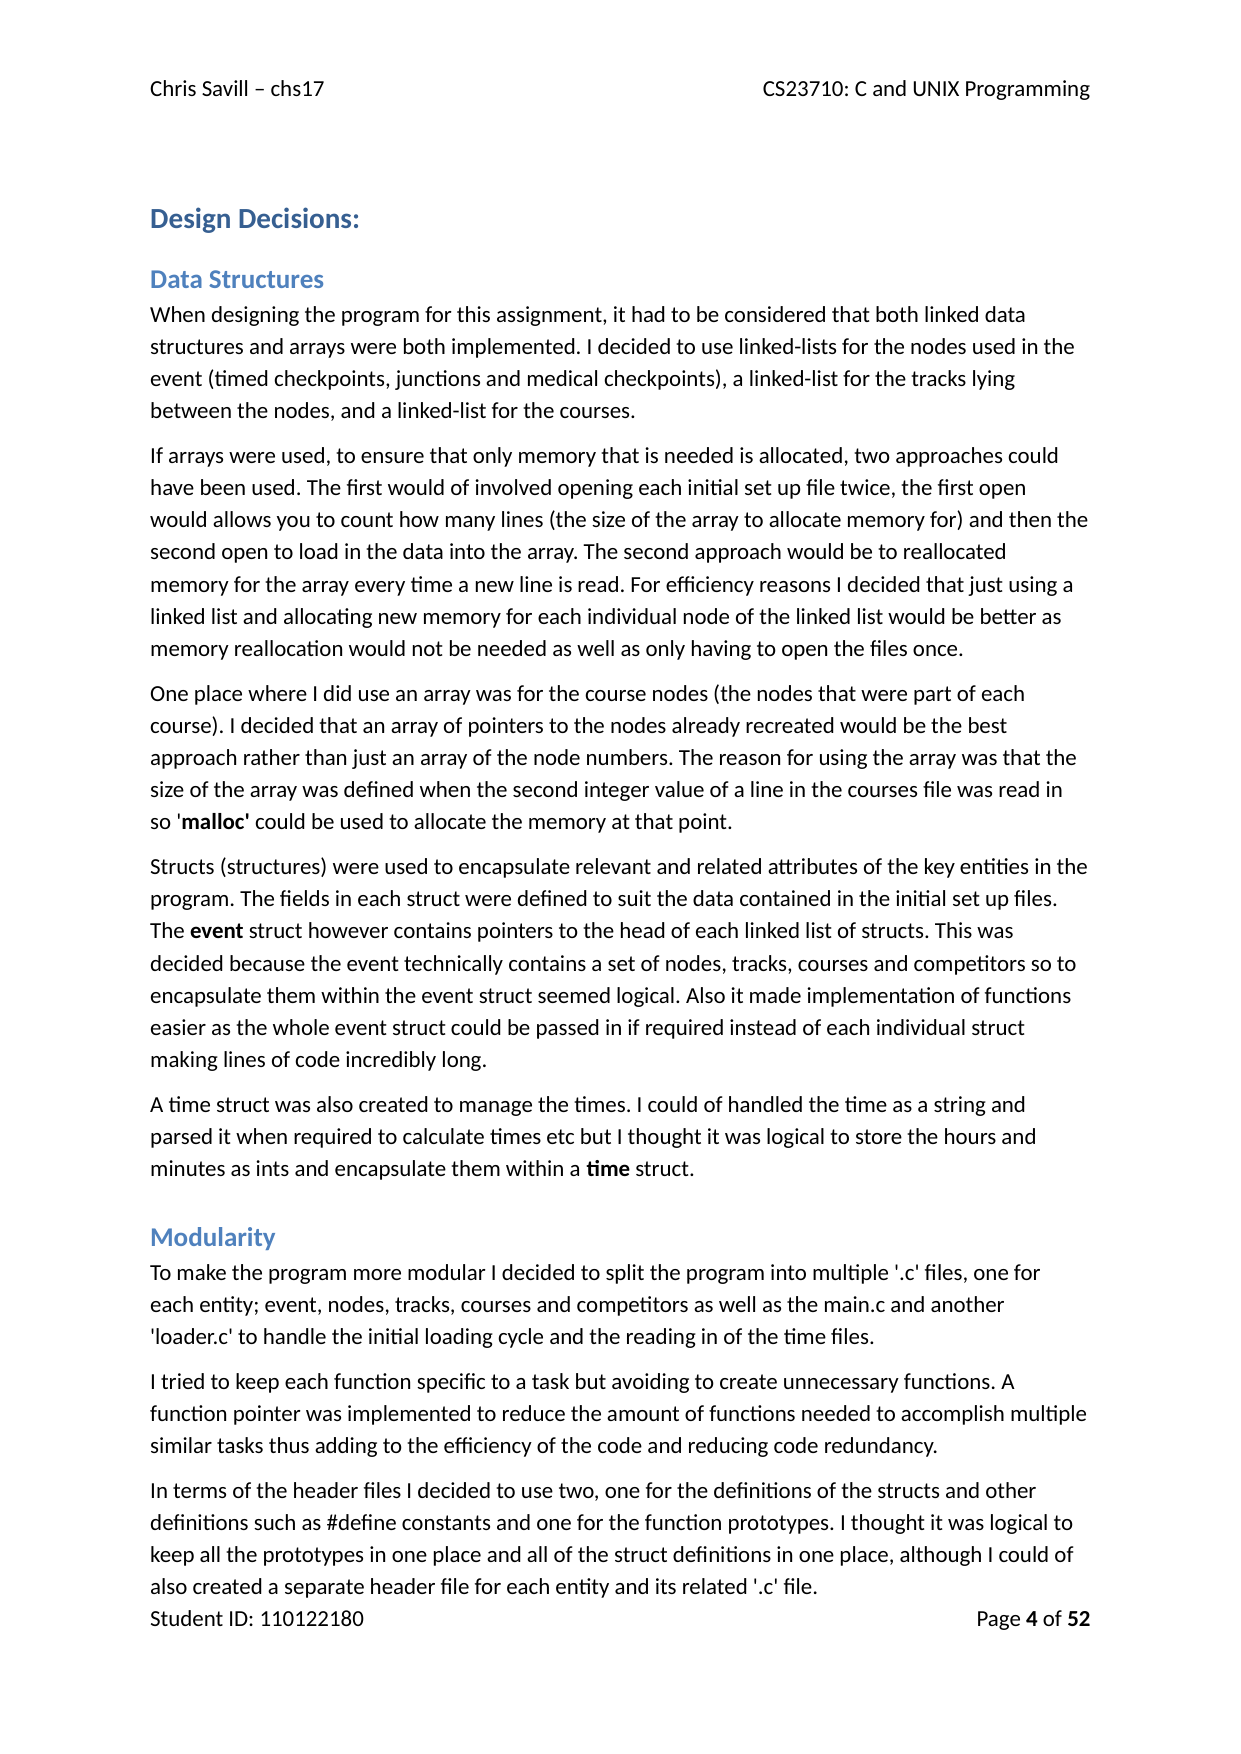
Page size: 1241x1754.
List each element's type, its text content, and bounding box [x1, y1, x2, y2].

text A time struct was also created to manage the times. I could of handled the time as a string and parsed it when required to calculate times etc but I thought it was logical to store the hours and minutes as ints and encapsulate them within a time struct. [150, 1090, 1090, 1182]
text Structs (structures) were used to encapsulate relevant and related attributes of the key entities in the program. The fields in each struct were defined to suit the data contained in the initial set up files. The event struct however contains pointers to the head of each linked list of structs. This was decided because the event technically contains a set of nodes, tracks, courses and competitors so to encapsulate them within the event struct seemed logical. Also it made implementation of functions easier as the whole event struct could be passed in if required instead of each individual struct making lines of code incredibly long. [150, 852, 1090, 1073]
subtitle Design Decisions: [150, 200, 1090, 236]
subtitle Data Structures [150, 262, 1090, 295]
text If arrays were used, to ensure that only memory that is needed is allocated, two approaches could have been used. The first would of involved opening each initial set up file twice, the first open would allows you to count how many lines (the size of the array to allocate memory for) and then the second open to load in the data into the array. The second approach would be to reallocated memory for the array every time a new line is read. For efficiency reasons I decided that just using a linked list and allocating new memory for each individual node of the linked list would be better as memory reallocation would not be needed as well as only having to open the files once. [150, 441, 1090, 662]
text One place where I did use an array was for the course nodes (the nodes that were part of each course). I decided that an array of pointers to the nodes already recreated would be the best approach rather than just an array of the node numbers. The reason for using the array was that the size of the array was defined when the second integer value of a line in the courses file was read in so 'malloc' could be used to allocate the memory at that point. [150, 679, 1090, 836]
text I tried to keep each function specific to a task but avoiding to create unnecessary functions. A function pointer was implemented to reduce the amount of functions needed to accomplish multiple similar tasks thus adding to the efficiency of the code and reducing code redundancy. [150, 1367, 1090, 1459]
text In terms of the header files I decided to use two, one for the definitions of the structs and other definitions such as #define constants and one for the function prototypes. I thought it was logical to keep all the prototypes in one place and all of the struct definitions in one place, although I could of also created a separate header file for each entity and its related '.c' file. [150, 1476, 1090, 1601]
text To make the program more modular I decided to split the program into multiple '.c' files, one for each entity; event, nodes, tracks, courses and competitors as well as the main.c and another 'loader.c' to handle the initial loading cycle and the reading in of the time files. [150, 1258, 1090, 1350]
subtitle Modularity [150, 1220, 1090, 1253]
text When designing the program for this assignment, it had to be considered that both linked data structures and arrays were both implemented. I decided to use linked-lists for the nodes used in the event (timed checkpoints, junctions and medical checkpoints), a linked-list for the tracks lying between the nodes, and a linked-list for the courses. [150, 300, 1090, 424]
